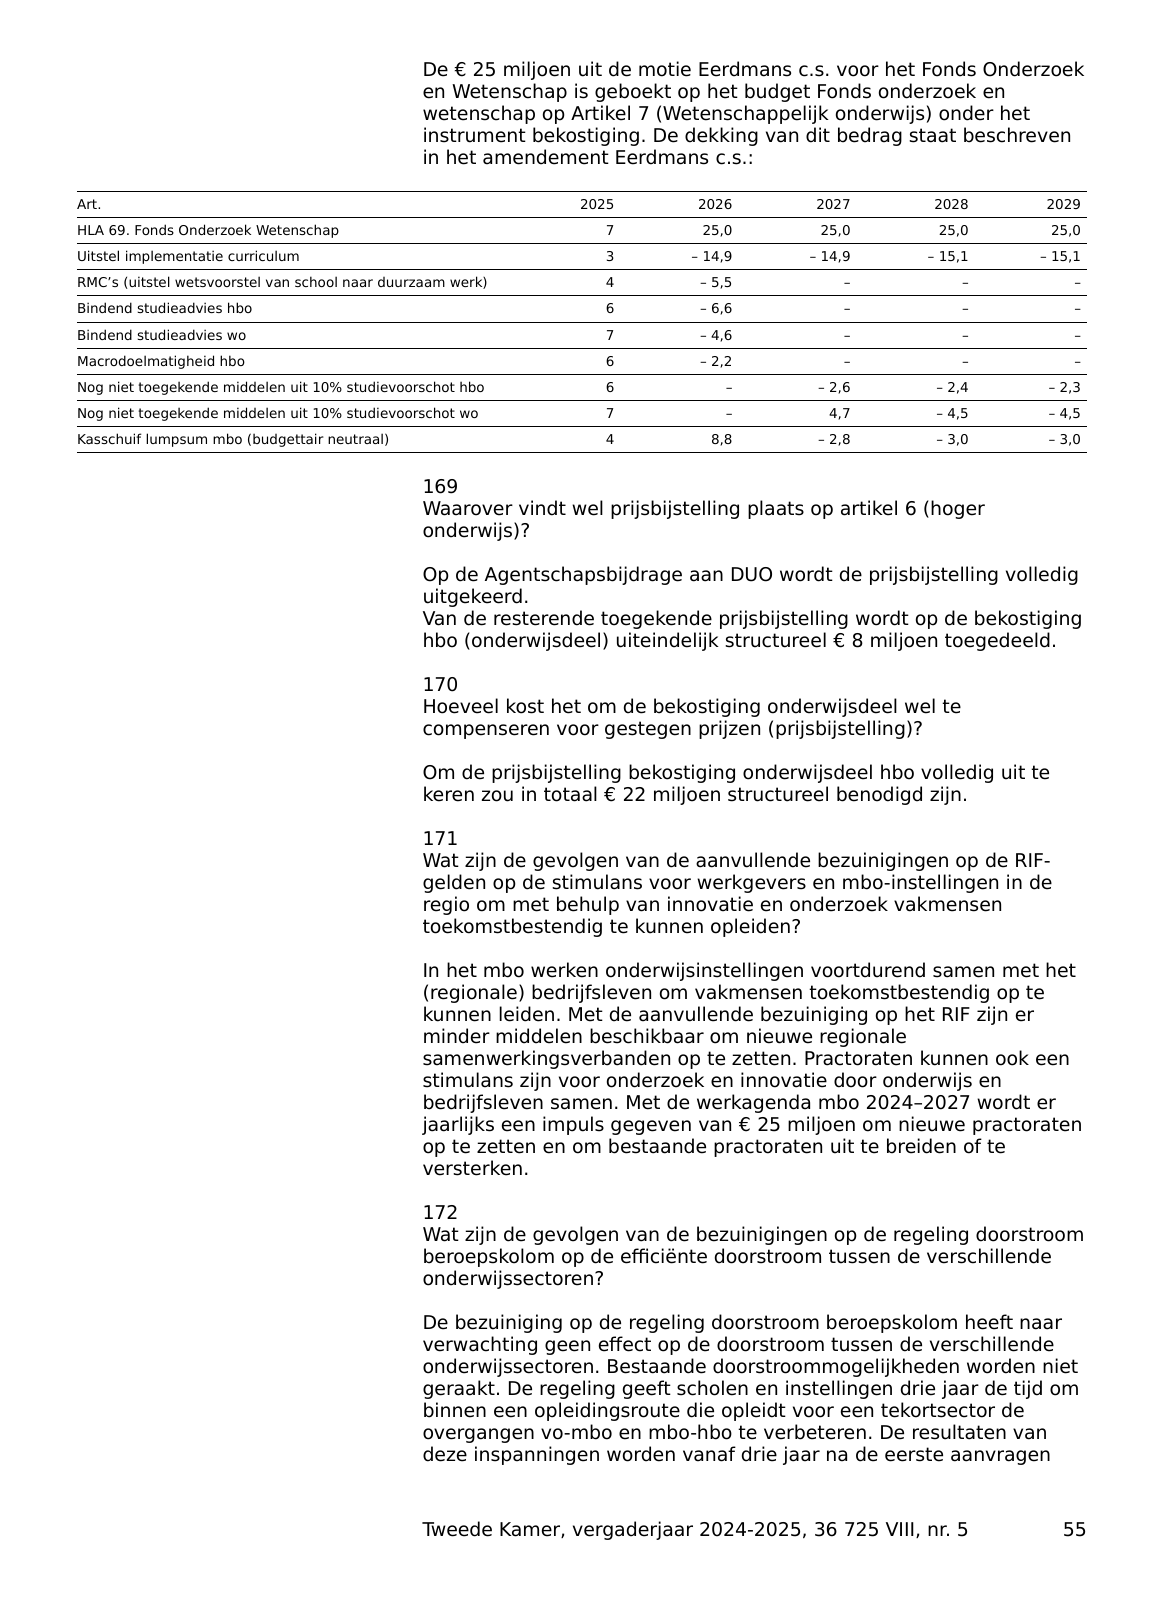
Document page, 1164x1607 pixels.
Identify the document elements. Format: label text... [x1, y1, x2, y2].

table_cell – 15,1 [856, 244, 974, 269]
table_cell – 2,2 [620, 349, 738, 374]
table_header Art. [77, 192, 502, 217]
table_header 2025 [502, 192, 620, 217]
table_cell Uitstel implementatie curriculum [77, 244, 502, 269]
table_cell Nog niet toegekende middelen uit 10% studievoorschot wo [77, 401, 502, 426]
table_cell 4 [502, 427, 620, 452]
table_cell – 4,5 [974, 401, 1087, 426]
text Wat zijn de gevolgen van de aanvullende bezuinigingen op de RIF-gelden op de stimulans voor werkgevers en mbo-instellingen in de regio om met behulp van innovatie en onderzoek vakmensen toekomstbestendig te kunnen opleiden? [422, 850, 1087, 938]
table_cell 25,0 [856, 218, 974, 243]
text De € 25 miljoen uit de motie Eerdmans c.s. voor het Fonds Onderzoek en Wetenschap is geboekt op het budget Fonds onderzoek en wetenschap op Artikel 7 (Wetenschappelijk onderwijs) onder het instrument bekostiging. De dekking van dit bedrag staat beschreven in het amendement Eerdmans c.s.: [422, 59, 1087, 169]
table_cell – 2,6 [738, 375, 856, 400]
text 170 [422, 674, 1087, 696]
table_cell 3 [502, 244, 620, 269]
table_cell Bindend studieadvies wo [77, 323, 502, 348]
table_cell Nog niet toegekende middelen uit 10% studievoorschot hbo [77, 375, 502, 400]
table_cell 7 [502, 401, 620, 426]
table_cell 25,0 [620, 218, 738, 243]
text Op de Agentschapsbijdrage aan DUO wordt de prijsbijstelling volledig uitgekeerd. [422, 564, 1087, 608]
text Om de prijsbijstelling bekostiging onderwijsdeel hbo volledig uit te keren zou in totaal € 22 miljoen structureel benodigd zijn. [422, 762, 1087, 806]
table_cell – [974, 349, 1087, 374]
table_cell 25,0 [974, 218, 1087, 243]
text 172 [422, 1202, 1087, 1224]
table_cell 6 [502, 296, 620, 322]
table_cell – 3,0 [856, 427, 974, 452]
table_cell Macrodoelmatigheid hbo [77, 349, 502, 374]
table_cell – 5,5 [620, 270, 738, 295]
table_cell 4 [502, 270, 620, 295]
table_cell – [738, 349, 856, 374]
table_cell – 2,4 [856, 375, 974, 400]
table_cell RMC’s (uitstel wetsvoorstel van school naar duurzaam werk) [77, 270, 502, 295]
table_cell – [856, 270, 974, 295]
table_cell 6 [502, 349, 620, 374]
table_cell – 2,8 [738, 427, 856, 452]
table_cell 8,8 [620, 427, 738, 452]
text De bezuiniging op de regeling doorstroom beroepskolom heeft naar verwachting geen effect op de doorstroom tussen de verschillende onderwijssectoren. Bestaande doorstroommogelijkheden worden niet geraakt. De regeling geeft scholen en instellingen drie jaar de tijd om binnen een opleidingsroute die opleidt voor een tekortsector de overgangen vo-mbo en mbo-hbo te verbeteren. De resultaten van deze inspanningen worden vanaf drie jaar na de eerste aanvragen [422, 1312, 1087, 1466]
table_cell 4,7 [738, 401, 856, 426]
table_cell – [856, 296, 974, 322]
table_header 2026 [620, 192, 738, 217]
table_cell – [738, 296, 856, 322]
table_cell – [856, 349, 974, 374]
table_cell – [974, 270, 1087, 295]
text Van de resterende toegekende prijsbijstelling wordt op de bekostiging hbo (onderwijsdeel) uiteindelijk structureel € 8 miljoen toegedeeld. [422, 608, 1087, 652]
table_cell – 3,0 [974, 427, 1087, 452]
table_cell HLA 69. Fonds Onderzoek Wetenschap [77, 218, 502, 243]
table_cell – [974, 296, 1087, 322]
table_cell – 14,9 [620, 244, 738, 269]
text 171 [422, 828, 1087, 850]
table_cell Kasschuif lumpsum mbo (budgettair neutraal) [77, 427, 502, 452]
table_cell 6 [502, 375, 620, 400]
text Hoeveel kost het om de bekostiging onderwijsdeel wel te compenseren voor gestegen prijzen (prijsbijstelling)? [422, 696, 1087, 740]
table_cell – [620, 375, 738, 400]
text Wat zijn de gevolgen van de bezuinigingen op de regeling doorstroom beroepskolom op de efficiënte doorstroom tussen de verschillende onderwijssectoren? [422, 1224, 1087, 1290]
table_header 2029 [974, 192, 1087, 217]
table_cell – 14,9 [738, 244, 856, 269]
table_cell – [620, 401, 738, 426]
text Waarover vindt wel prijsbijstelling plaats op artikel 6 (hoger onderwijs)? [422, 497, 1087, 541]
table_cell – 6,6 [620, 296, 738, 322]
table_cell – 2,3 [974, 375, 1087, 400]
table_cell – 4,6 [620, 323, 738, 348]
table_cell – [738, 270, 856, 295]
table_cell 7 [502, 218, 620, 243]
table_cell – [856, 323, 974, 348]
table_cell 7 [502, 323, 620, 348]
table_cell – 15,1 [974, 244, 1087, 269]
text 169 [422, 476, 1087, 497]
table_header 2028 [856, 192, 974, 217]
table_cell – [974, 323, 1087, 348]
table_cell – 4,5 [856, 401, 974, 426]
table_cell 25,0 [738, 218, 856, 243]
text In het mbo werken onderwijsinstellingen voortdurend samen met het (regionale) bedrijfsleven om vakmensen toekomstbestendig op te kunnen leiden. Met de aanvullende bezuiniging op het RIF zijn er minder middelen beschikbaar om nieuwe regionale samenwerkingsverbanden op te zetten. Practoraten kunnen ook een stimulans zijn voor onderzoek en innovatie door onderwijs en bedrijfsleven samen. Met de werkagenda mbo 2024–2027 wordt er jaarlijks een impuls gegeven van € 25 miljoen om nieuwe practoraten op te zetten en om bestaande practoraten uit te breiden of te versterken. [422, 960, 1087, 1180]
table_cell Bindend studieadvies hbo [77, 296, 502, 322]
table_cell – [738, 323, 856, 348]
table_header 2027 [738, 192, 856, 217]
